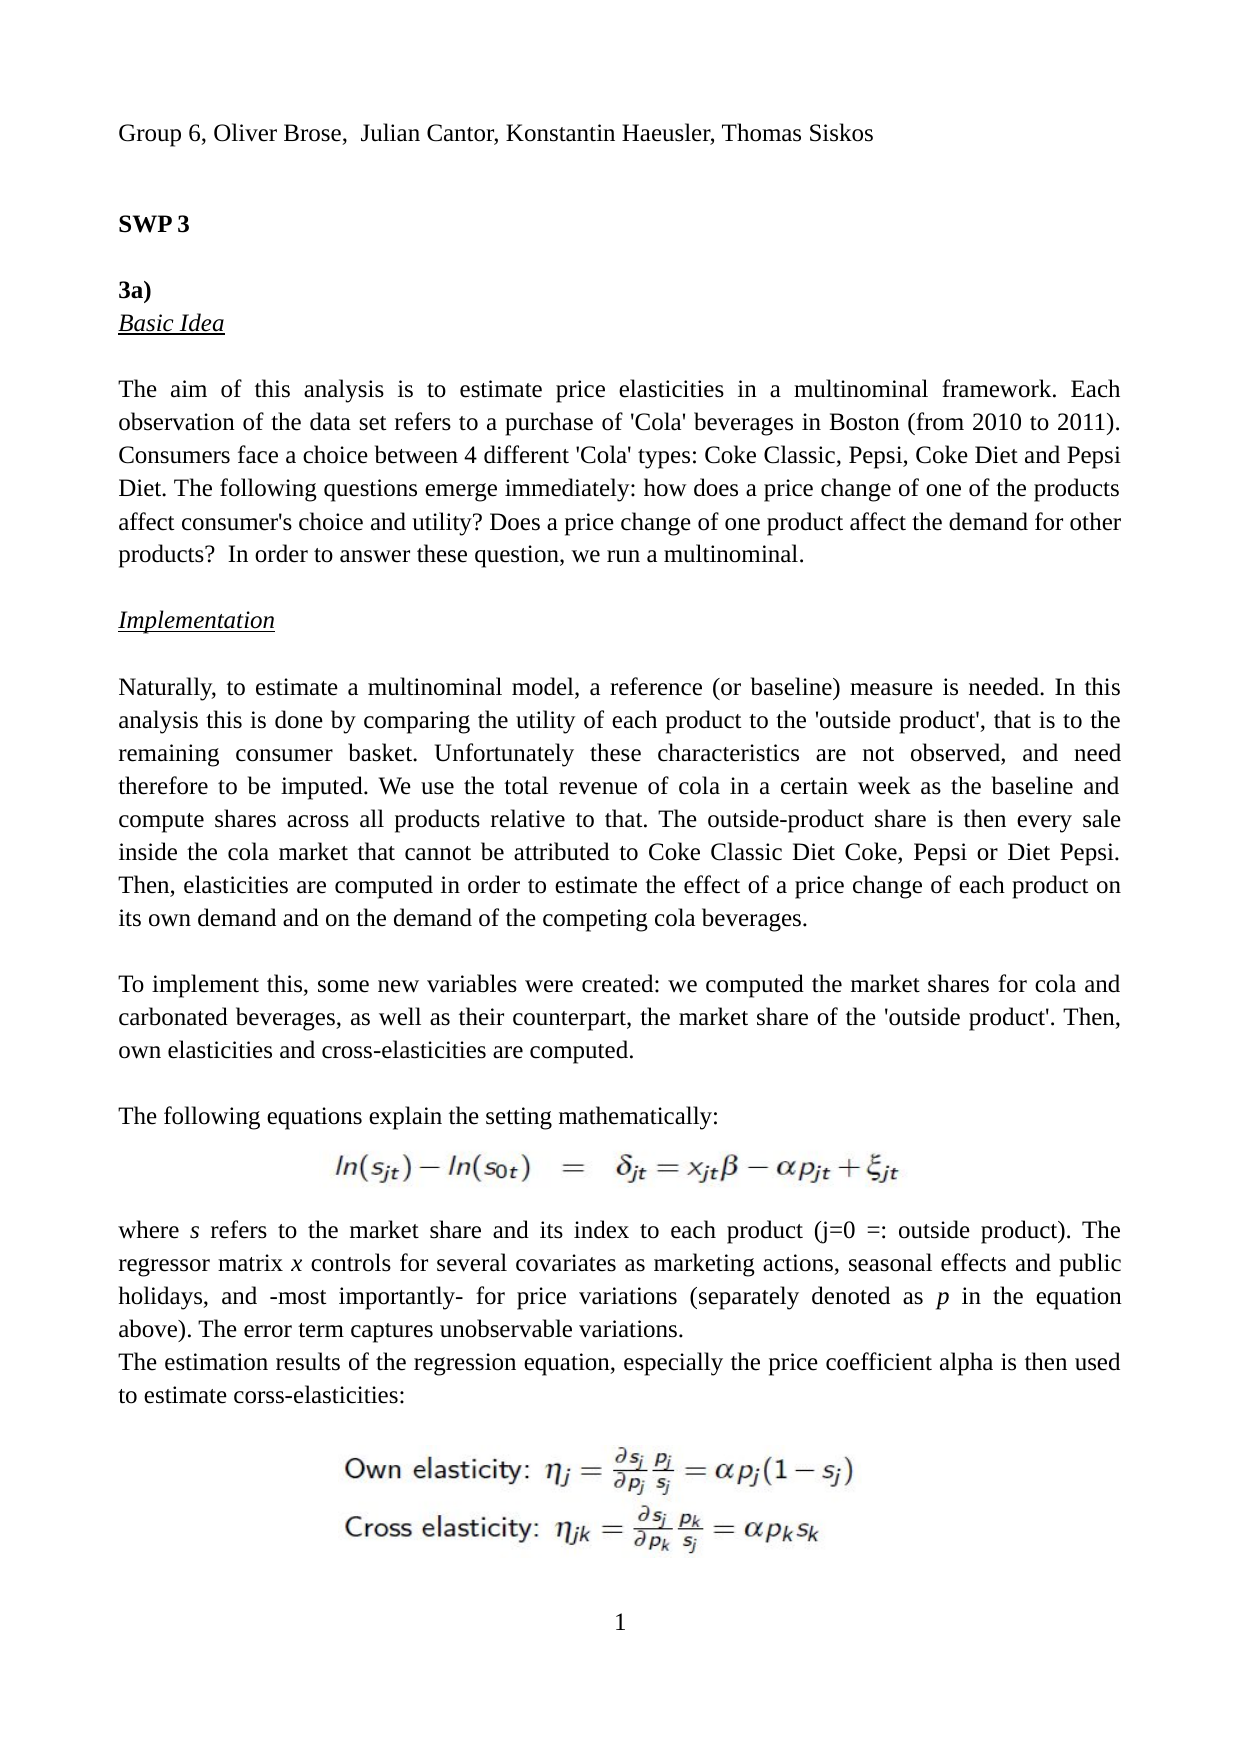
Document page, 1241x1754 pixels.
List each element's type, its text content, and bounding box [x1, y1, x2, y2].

text The following equations explain the setting mathematically: [118, 1101, 1122, 1130]
text To implement this, some new variables were created: we computed the market shares for cola and carbonated beverages, as well as their counterpart, the market share of the 'outside product'. Then, own elasticities and cross-elasticities are computed. [118, 969, 1122, 1064]
text Naturally, to estimate a multinominal model, a reference (or baseline) measure is needed. In this analysis this is done by comparing the utility of each product to the 'outside product', that is to the remaining consumer basket. Unfortunately these characteristics are not observed, and need therefore to be imputed. We use the total revenue of cola in a certain week as the baseline and compute shares across all products relative to that. The outside-product share is then every sale inside the cola market that cannot be attributed to Coke Classic Diet Coke, Pepsi or Diet Pepsi. Then, elasticities are computed in order to estimate the effect of a price change of each product on its own demand and on the demand of the competing cola beverages. [118, 672, 1122, 932]
text Implementation [118, 606, 1122, 634]
picture [338, 1445, 862, 1558]
text Basic Idea [118, 308, 1122, 337]
text SWP 3 [118, 209, 1122, 238]
text The estimation results of the regression equation, especially the price coefficient alpha is then used to estimate corss-elasticities: [118, 1347, 1122, 1409]
text 3a) [118, 275, 1122, 304]
picture [319, 1133, 922, 1211]
text where s refers to the market share and its index to each product (j=0 =: outside product). The regressor matrix x controls for several covariates as marketing actions, seasonal effects and public holidays, and -most importantly- for price variations (separately denoted as p in the equation above). The error term captures unobservable variations. [118, 1134, 1122, 1343]
text The aim of this analysis is to estimate price elasticities in a multinominal framework. Each observation of the data set refers to a purchase of 'Cola' beverages in Boston (from 2010 to 2011). Consumers face a choice between 4 different 'Cola' types: Coke Classic, Pepsi, Coke Diet and Pepsi Diet. The following questions emerge immediately: how does a price change of one of the products affect consumer's choice and utility? Does a price change of one product affect the demand for other products? In order to answer these question, we run a multinominal. [118, 374, 1122, 568]
